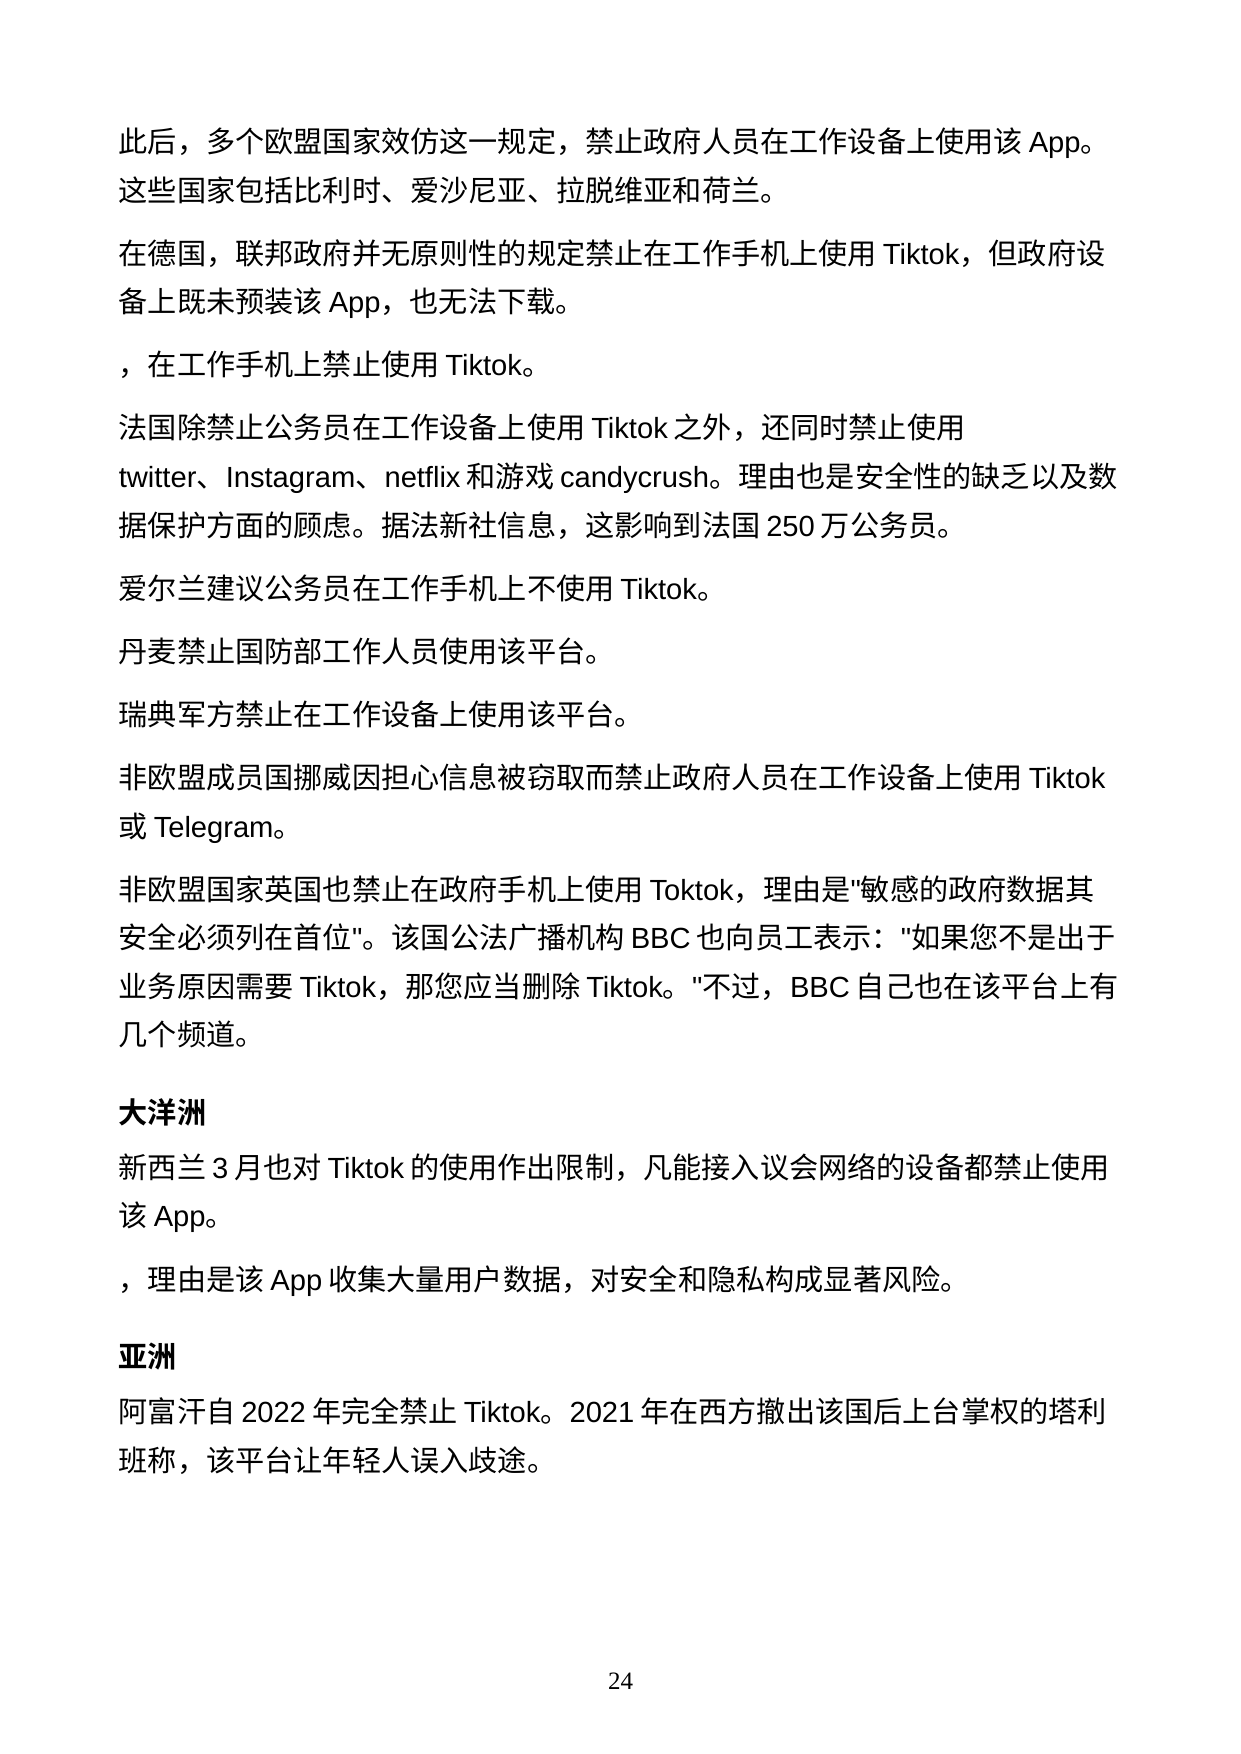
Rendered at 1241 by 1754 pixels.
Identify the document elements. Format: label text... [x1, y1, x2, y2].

text 新西兰3月也对Tiktok的使用作出限制，凡能接入议会网络的设备都禁止使用该App。 [118, 1144, 1122, 1235]
text 丹麦禁止国防部工作人员使用该平台。 [118, 628, 1122, 671]
text ，理由是该App收集大量用户数据，对安全和隐私构成显著风险。 [118, 1256, 1122, 1298]
text 在德国，联邦政府并无原则性的规定禁止在工作手机上使用Tiktok，但政府设备上既未预装该App，也无法下载。 [118, 230, 1122, 321]
text 此后，多个欧盟国家效仿这一规定，禁止政府人员在工作设备上使用该App。这些国家包括比利时、爱沙尼亚、拉脱维亚和荷兰。 [118, 118, 1122, 209]
text 法国除禁止公务员在工作设备上使用Tiktok之外，还同时禁止使用twitter、Instagram、netflix和游戏candycrush。理由也是安全性的缺乏以及数据保护方面的顾虑。据法新社信息，这影响到法国250万公务员。 [118, 405, 1122, 544]
text 阿富汗自2022年完全禁止Tiktok。2021年在西方撤出该国后上台掌权的塔利班称，该平台让年轻人误入歧途。 [118, 1388, 1122, 1479]
subtitle 大洋洲 [118, 1089, 1122, 1132]
text 非欧盟国家英国也禁止在政府手机上使用Toktok，理由是"敏感的政府数据其安全必须列在首位"。该国公法广播机构BBC也向员工表示："如果您不是出于业务原因需要Tiktok，那您应当删除Tiktok。"不过，BBC自己也在该平台上有几个频道。 [118, 866, 1122, 1054]
text 爱尔兰建议公务员在工作手机上不使用Tiktok。 [118, 565, 1122, 607]
text ，在工作手机上禁止使用Tiktok。 [118, 342, 1122, 384]
text 非欧盟成员国挪威因担心信息被窃取而禁止政府人员在工作设备上使用Tiktok或Telegram。 [118, 754, 1122, 845]
text 瑞典军方禁止在工作设备上使用该平台。 [118, 691, 1122, 734]
subtitle 亚洲 [118, 1334, 1122, 1376]
